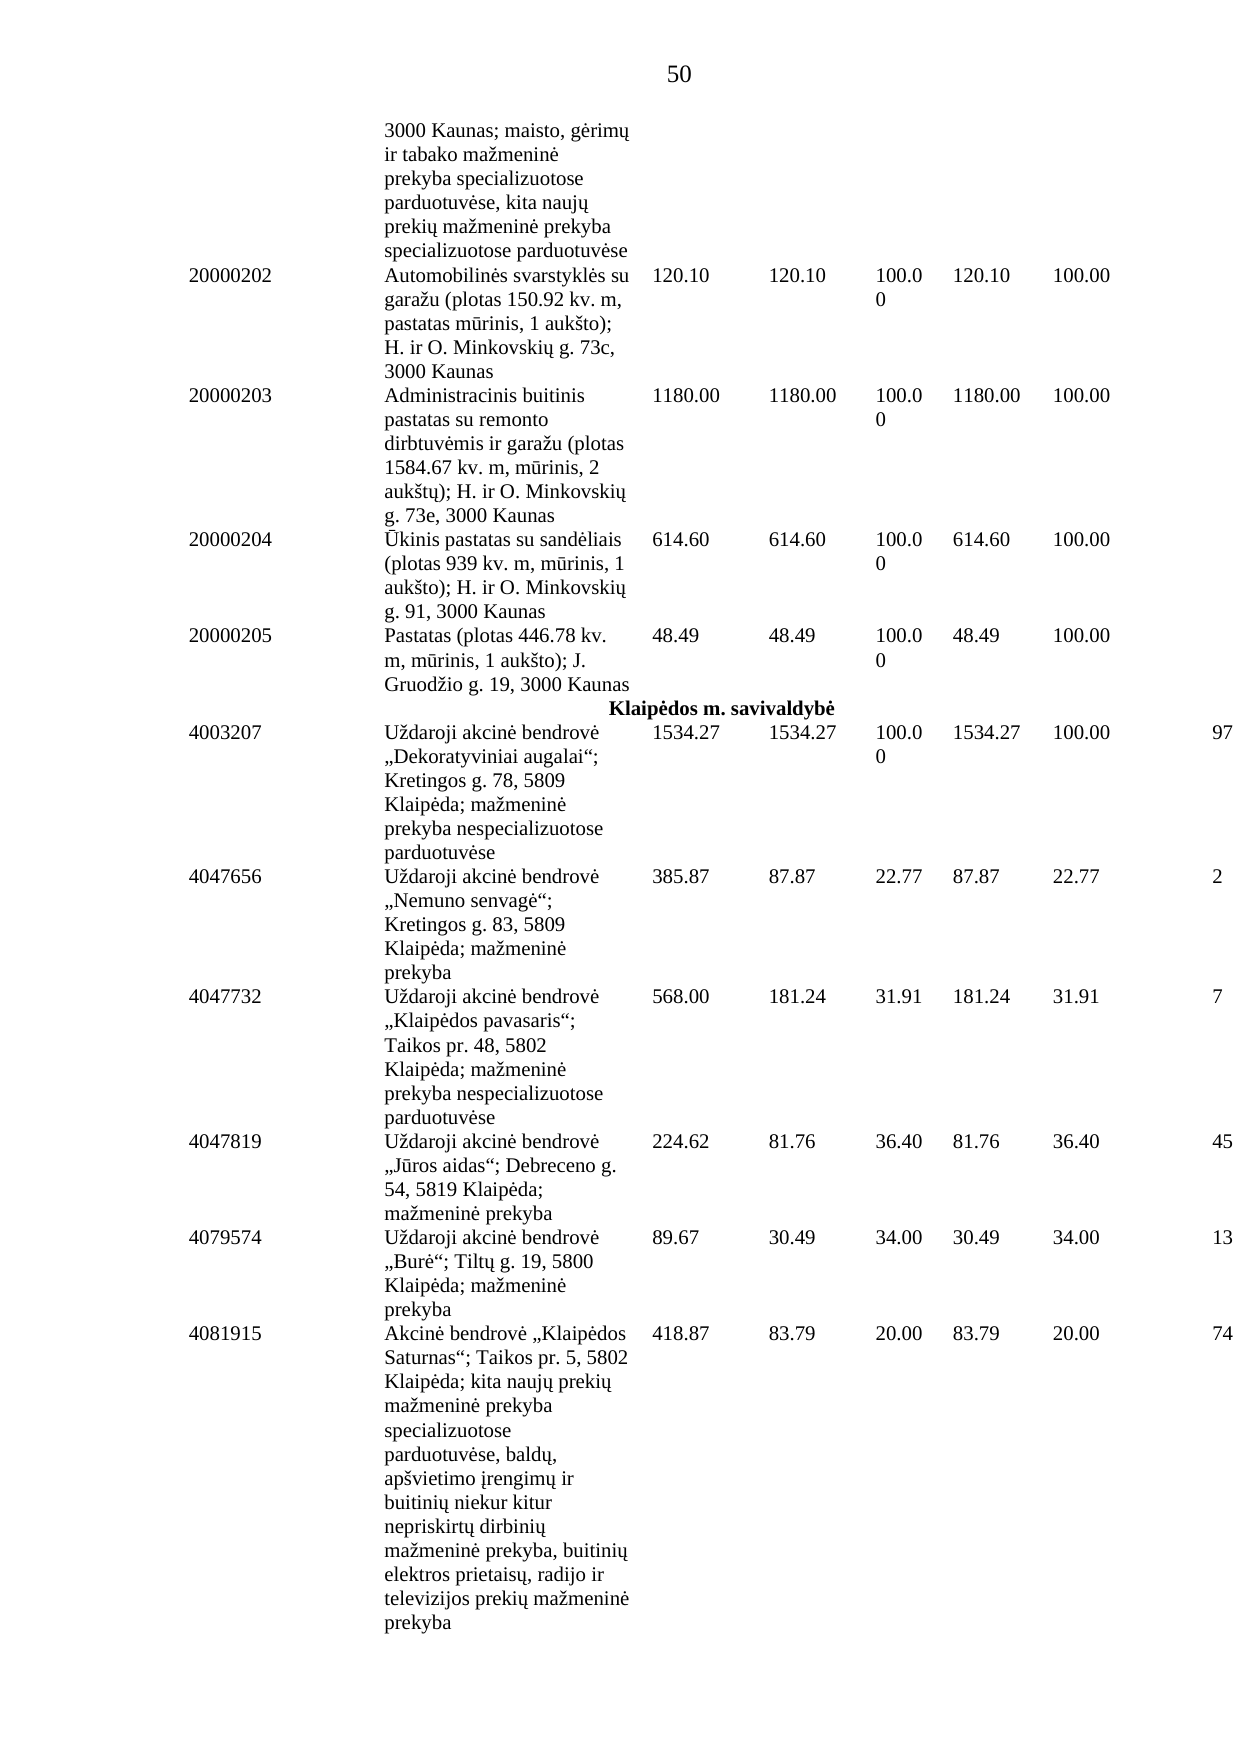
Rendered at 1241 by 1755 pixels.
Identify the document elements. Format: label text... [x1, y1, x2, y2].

table_cell 120.10 [757, 263, 864, 383]
table_cell 100.00 [864, 383, 941, 527]
table_cell 7 [1201, 984, 1240, 1129]
table_cell 614.60 [641, 527, 757, 623]
table_cell 36.40 [1041, 1129, 1201, 1225]
table_cell 30.49 [941, 1225, 1041, 1321]
table_cell [757, 118, 864, 262]
table_cell 45 [1201, 1129, 1240, 1225]
table_cell Uždaroji akcinė bendrovė „Jūros aidas“; Debreceno g. 54, 5819 Klaipėda; mažmeninė prekyba [373, 1129, 641, 1225]
table_cell 34.00 [864, 1225, 941, 1321]
table_cell 4081915 [177, 1321, 373, 1634]
table_cell 20.00 [1041, 1321, 1201, 1634]
table_cell 614.60 [941, 527, 1041, 623]
table_cell 100.00 [1041, 527, 1201, 623]
table_cell 181.24 [941, 984, 1041, 1129]
table_cell 100.00 [864, 263, 941, 383]
table_cell 224.62 [641, 1129, 757, 1225]
table_cell 87.87 [941, 864, 1041, 984]
table_cell [1201, 118, 1240, 262]
table_cell [1201, 624, 1240, 696]
table_cell 87.87 [757, 864, 864, 984]
table_cell 97 [1201, 720, 1240, 864]
table_cell Pastatas (plotas 446.78 kv. m, mūrinis, 1 aukšto); J. Gruodžio g. 19, 3000 Kaunas [373, 624, 641, 696]
table_cell 3000 Kaunas; maisto, gėrimų ir tabako mažmeninė prekyba specializuotose parduotuvėse, kita naujų prekių mažmeninė prekyba specializuotose parduotuvėse [373, 118, 641, 262]
table_cell 120.10 [641, 263, 757, 383]
table_cell 48.49 [757, 624, 864, 696]
table_cell Ūkinis pastatas su sandėliais (plotas 939 kv. m, mūrinis, 1 aukšto); H. ir O. Minkovskių g. 91, 3000 Kaunas [373, 527, 641, 623]
table_cell [641, 118, 757, 262]
table_cell [864, 118, 941, 262]
table_cell 1180.00 [757, 383, 864, 527]
table_cell 48.49 [941, 624, 1041, 696]
table_cell 1534.27 [941, 720, 1041, 864]
table_cell [1041, 118, 1201, 262]
table_cell Uždaroji akcinė bendrovė „Burė“; Tiltų g. 19, 5800 Klaipėda; mažmeninė prekyba [373, 1225, 641, 1321]
table_cell 36.40 [864, 1129, 941, 1225]
table_cell 100.00 [864, 527, 941, 623]
table_cell 4079574 [177, 1225, 373, 1321]
table_cell 20.00 [864, 1321, 941, 1634]
table_cell Automobilinės svarstyklės su garažu (plotas 150.92 kv. m, pastatas mūrinis, 1 aukšto); H. ir O. Minkovskių g. 73c, 3000 Kaunas [373, 263, 641, 383]
table_cell 83.79 [941, 1321, 1041, 1634]
table_cell 120.10 [941, 263, 1041, 383]
table_cell [1201, 263, 1240, 383]
table_cell 4047819 [177, 1129, 373, 1225]
table_cell [1201, 383, 1240, 527]
table_cell 31.91 [864, 984, 941, 1129]
table_cell 100.00 [864, 720, 941, 864]
table_cell 83.79 [757, 1321, 864, 1634]
table_cell 20000202 [177, 263, 373, 383]
table_cell 81.76 [941, 1129, 1041, 1225]
table_cell 614.60 [757, 527, 864, 623]
table_cell 48.49 [641, 624, 757, 696]
table_cell 4003207 [177, 720, 373, 864]
table_cell 1534.27 [757, 720, 864, 864]
table_cell Uždaroji akcinė bendrovė „Dekoratyviniai augalai“; Kretingos g. 78, 5809 Klaipėda; mažmeninė prekyba nespecializuotose parduotuvėse [373, 720, 641, 864]
table_cell Uždaroji akcinė bendrovė „Klaipėdos pavasaris“; Taikos pr. 48, 5802 Klaipėda; mažmeninė prekyba nespecializuotose parduotuvėse [373, 984, 641, 1129]
table_cell 74 [1201, 1321, 1240, 1634]
table_cell 4047732 [177, 984, 373, 1129]
table_cell [1201, 527, 1240, 623]
table_cell 22.77 [864, 864, 941, 984]
table_cell Uždaroji akcinė bendrovė „Nemuno senvagė“; Kretingos g. 83, 5809 Klaipėda; mažmeninė prekyba [373, 864, 641, 984]
table_cell [177, 118, 373, 262]
table_cell [941, 118, 1041, 262]
table_cell Administracinis buitinis pastatas su remonto dirbtuvėmis ir garažu (plotas 1584.67 kv. m, mūrinis, 2 aukštų); H. ir O. Minkovskių g. 73e, 3000 Kaunas [373, 383, 641, 527]
table_cell 20000205 [177, 624, 373, 696]
table_cell 34.00 [1041, 1225, 1201, 1321]
table_cell Klaipėdos m. savivaldybė [177, 696, 1240, 720]
table_cell Akcinė bendrovė „Klaipėdos Saturnas“; Taikos pr. 5, 5802 Klaipėda; kita naujų prekių mažmeninė prekyba specializuotose parduotuvėse, baldų, apšvietimo įrengimų ir buitinių niekur kitur nepriskirtų dirbinių mažmeninė prekyba, buitinių elektros prietaisų, radijo ir televizijos prekių mažmeninė prekyba [373, 1321, 641, 1634]
table_cell 100.00 [864, 624, 941, 696]
table_cell 100.00 [1041, 720, 1201, 864]
table_cell 2 [1201, 864, 1240, 984]
table_cell 13 [1201, 1225, 1240, 1321]
table_cell 4047656 [177, 864, 373, 984]
table_cell 20000204 [177, 527, 373, 623]
table_cell 89.67 [641, 1225, 757, 1321]
table_cell 100.00 [1041, 624, 1201, 696]
table_cell 100.00 [1041, 383, 1201, 527]
table_cell 181.24 [757, 984, 864, 1129]
table_cell 385.87 [641, 864, 757, 984]
table_cell 31.91 [1041, 984, 1201, 1129]
table_cell 1180.00 [941, 383, 1041, 527]
table_cell 1180.00 [641, 383, 757, 527]
table_cell 568.00 [641, 984, 757, 1129]
table_cell 30.49 [757, 1225, 864, 1321]
table_cell 100.00 [1041, 263, 1201, 383]
table_cell 22.77 [1041, 864, 1201, 984]
table_cell 1534.27 [641, 720, 757, 864]
table_cell 418.87 [641, 1321, 757, 1634]
table_cell 20000203 [177, 383, 373, 527]
table_cell 81.76 [757, 1129, 864, 1225]
